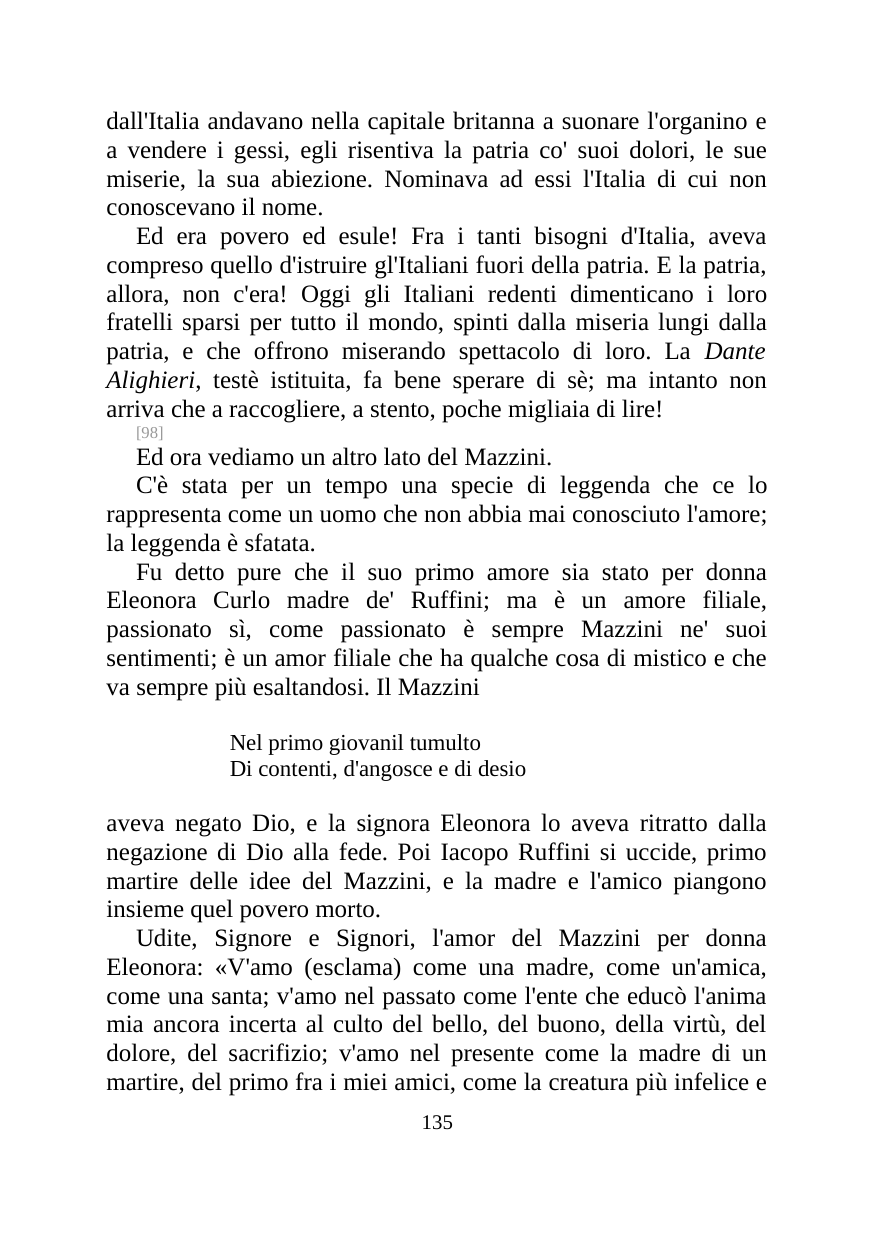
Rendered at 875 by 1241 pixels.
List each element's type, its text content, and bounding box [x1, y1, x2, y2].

text [98] [106, 422, 768, 442]
text Fu detto pure che il suo primo amore sia stato per donna Eleonora Curlo madre de' Ruffini; ma è un amore filiale, passionato sì, come passionato è sempre Mazzini ne' suoi sentimenti; è un amor filiale che ha qualche cosa di mistico e che va sempre più esaltandosi. Il Mazzini [106, 557, 768, 700]
text Udite, Signore e Signori, l'amor del Mazzini per donna Eleonora: «V'amo (esclama) come una madre, come un'amica, come una santa; v'amo nel passato come l'ente che educò l'anima mia ancora incerta al culto del bello, del buono, della virtù, del dolore, del sacrifizio; v'amo nel presente come la madre di un martire, del primo fra i miei amici, come la creatura più infelice e [106, 923, 768, 1096]
text Di contenti, d'angosce e di desio [200, 756, 768, 782]
text Ed era povero ed esule! Fra i tanti bisogni d'Italia, aveva compreso quello d'istruire gl'Italiani fuori della patria. E la patria, allora, non c'era! Oggi gli Italiani redenti dimenticano i loro fratelli sparsi per tutto il mondo, spinti dalla miseria lungi dalla patria, e che offrono miserando spettacolo di loro. La Dante Alighieri, testè istituita, fa bene sperare di sè; ma intanto non arriva che a raccogliere, a stento, poche migliaia di lire! [106, 221, 768, 422]
text C'è stata per un tempo una specie di leggenda che ce lo rappresenta come un uomo che non abbia mai conosciuto l'amore; la leggenda è sfatata. [106, 470, 768, 557]
text aveva negato Dio, e la signora Eleonora lo aveva ritratto dalla negazione di Dio alla fede. Poi Iacopo Ruffini si uccide, primo martire delle idee del Mazzini, e la madre e l'amico piangono insieme quel povero morto. [106, 808, 768, 923]
text Nel primo giovanil tumulto [200, 729, 768, 756]
text Ed ora vediamo un altro lato del Mazzini. [106, 442, 768, 470]
text dall'Italia andavano nella capitale britanna a suonare l'organino e a vendere i gessi, egli risentiva la patria co' suoi dolori, le sue miserie, la sua abiezione. Nominava ad essi l'Italia di cui non conoscevano il nome. [106, 106, 768, 221]
